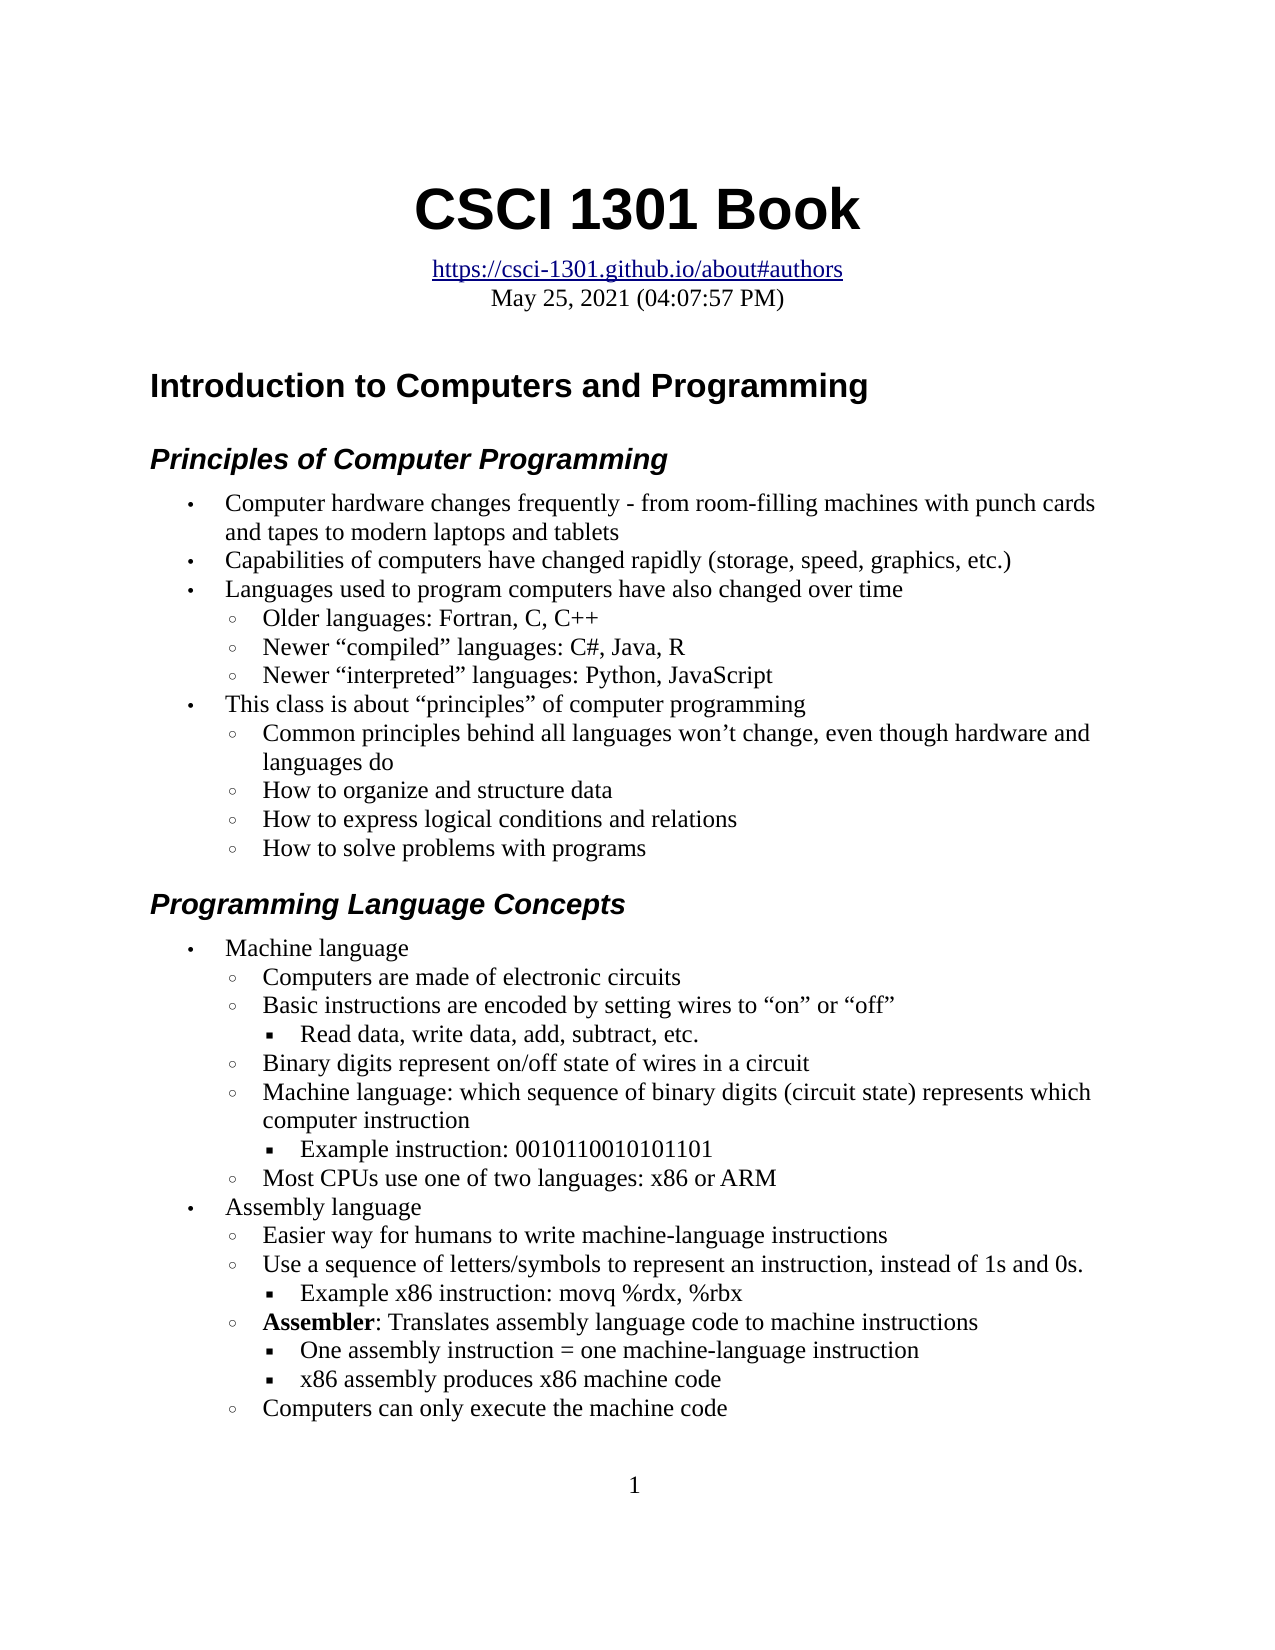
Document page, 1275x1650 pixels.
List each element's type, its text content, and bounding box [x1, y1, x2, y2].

list Newer “interpreted” languages: Python, JavaScript [225, 661, 1125, 689]
list Capabilities of computers have changed rapidly (storage, speed, graphics, etc.) [187, 546, 1125, 574]
title CSCI 1301 Book [150, 175, 1125, 242]
subtitle Introduction to Computers and Programming [150, 366, 1125, 404]
list Use a sequence of letters/symbols to represent an instruction, instead of 1s and 0s. [225, 1249, 1125, 1278]
list Computers can only execute the machine code [225, 1393, 1125, 1422]
list x86 assembly produces x86 machine code [262, 1364, 1125, 1393]
list How to express logical conditions and relations [225, 804, 1125, 833]
list Older languages: Fortran, C, C++ [225, 603, 1125, 632]
text https://csci-1301.github.io/about#authors [150, 254, 1125, 283]
list Languages used to program computers have also changed over time [187, 574, 1125, 603]
list Basic instructions are encoded by setting wires to “on” or “off” [225, 990, 1125, 1019]
list One assembly instruction = one machine-language instruction [262, 1335, 1125, 1364]
list Newer “compiled” languages: C#, Java, R [225, 632, 1125, 661]
list Read data, write data, add, subtract, etc. [262, 1019, 1125, 1048]
list Machine language: which sequence of binary digits (circuit state) represents which computer instruction [225, 1077, 1125, 1134]
subtitle Principles of Computer Programming [150, 442, 1125, 476]
list Example x86 instruction: movq %rdx, %rbx [262, 1278, 1125, 1307]
subtitle Programming Language Concepts [150, 887, 1125, 920]
text May 25, 2021 (04:07:57 PM) [150, 283, 1125, 312]
list Machine language [187, 933, 1125, 962]
list Example instruction: 0010110010101101 [262, 1134, 1125, 1163]
list This class is about “principles” of computer programming [187, 689, 1125, 718]
list How to organize and structure data [225, 776, 1125, 804]
list Computer hardware changes frequently - from room-filling machines with punch cards and tapes to modern laptops and tablets [187, 488, 1125, 546]
list Common principles behind all languages won’t change, even though hardware and languages do [225, 718, 1125, 776]
list Binary digits represent on/off state of wires in a circuit [225, 1048, 1125, 1077]
list How to solve problems with programs [225, 833, 1125, 862]
list Assembly language [187, 1192, 1125, 1220]
list Assembler: Translates assembly language code to machine instructions [225, 1307, 1125, 1335]
list Computers are made of electronic circuits [225, 962, 1125, 990]
list Most CPUs use one of two languages: x86 or ARM [225, 1163, 1125, 1192]
list Easier way for humans to write machine-language instructions [225, 1220, 1125, 1249]
